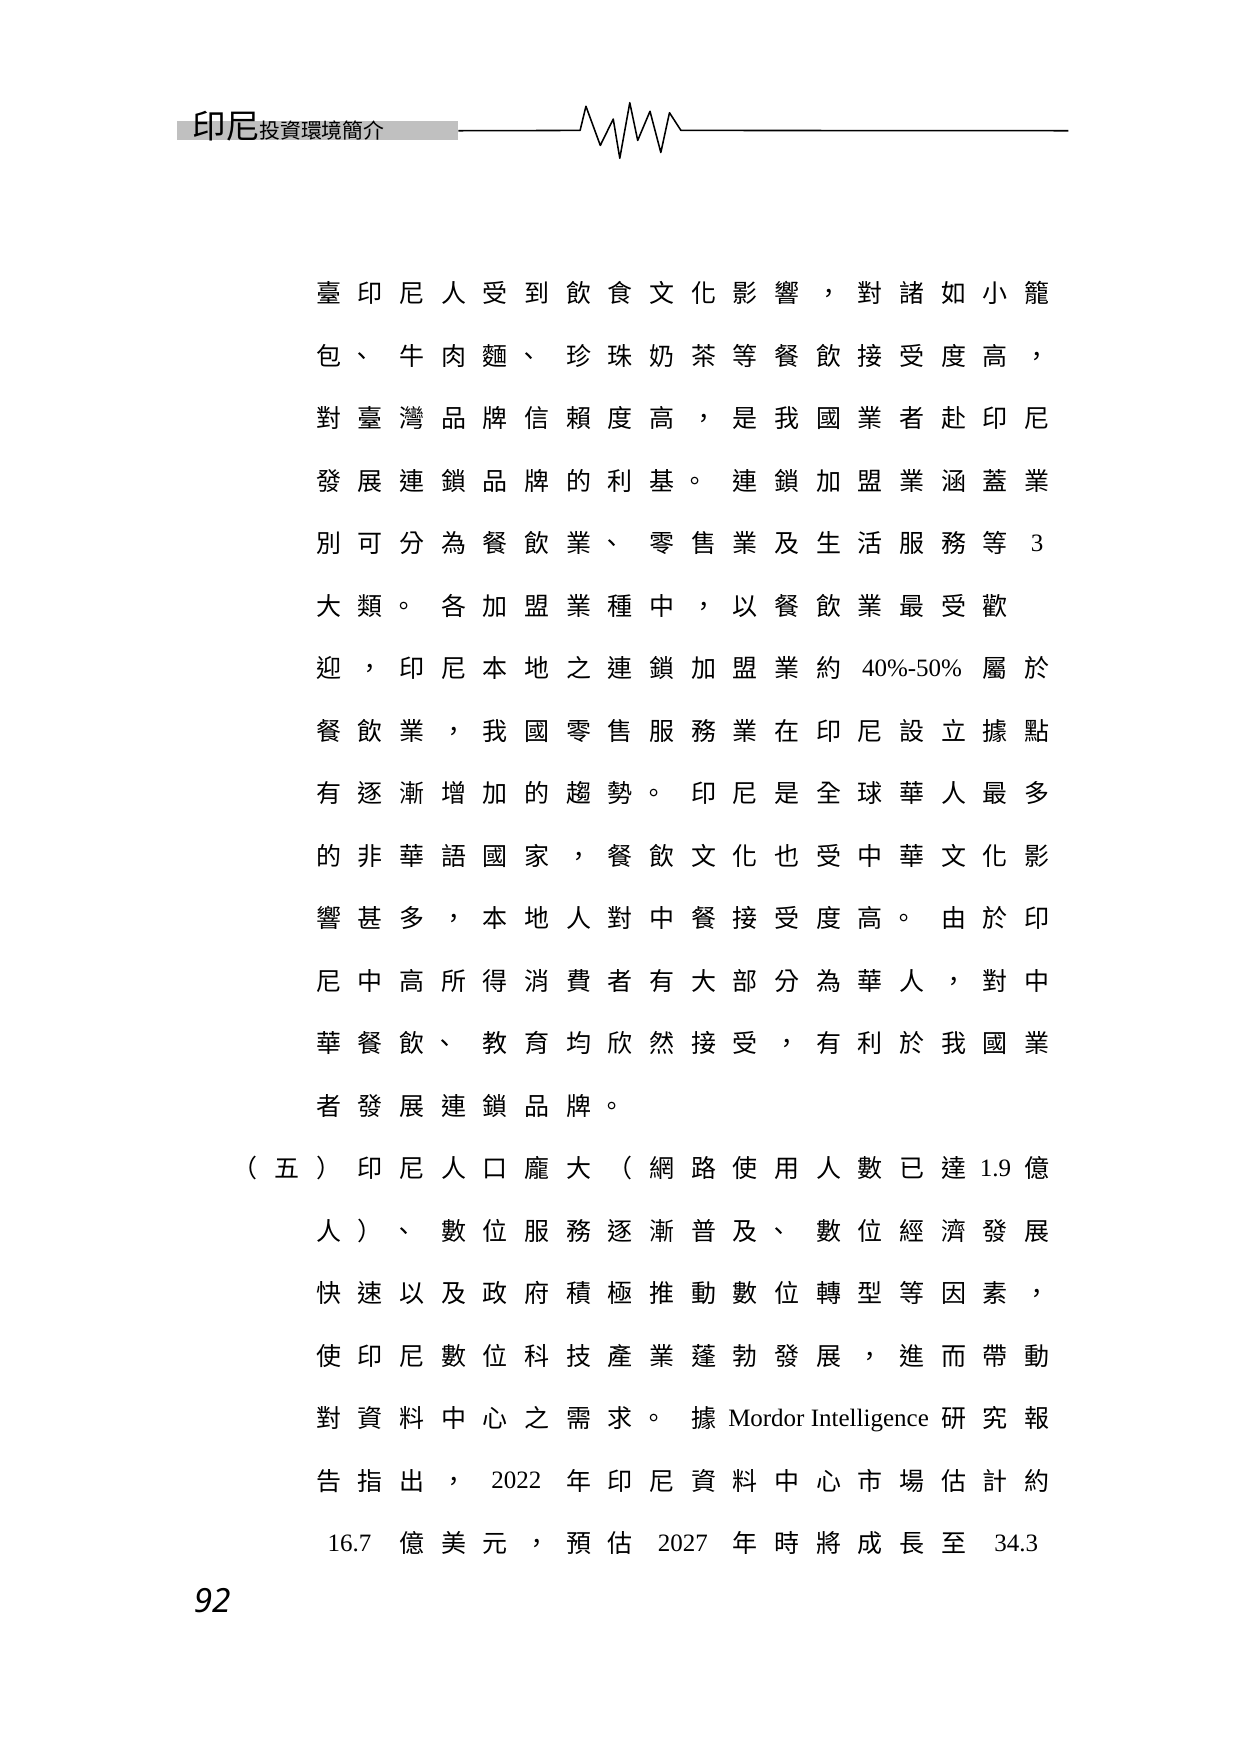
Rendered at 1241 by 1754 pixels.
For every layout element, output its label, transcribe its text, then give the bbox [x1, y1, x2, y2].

text （五）印尼人口龐大（網路使用人數已達1.9億人）、數位服務逐漸普及、數位經濟發展快速以及政府積極推動數位轉型等因素，使印尼數位科技產業蓬勃發展，進而帶動對資料中心之需求。據Mordor Intelligence研究報告指出，2022年印尼資料中心市場估計約16.7億美元，預估2027年時將成長至34.3 [207, 1125, 1058, 1563]
text 臺印尼人受到飲食文化影響，對諸如小籠包、牛肉麵、珍珠奶茶等餐飲接受度高，對臺灣品牌信賴度高，是我國業者赴印尼發展連鎖品牌的利基。連鎖加盟業涵蓋業別可分為餐飲業、零售業及生活服務等3大類。各加盟業種中，以餐飲業最受歡迎，印尼本地之連鎖加盟業約40%-50%屬於餐飲業，我國零售服務業在印尼設立據點有逐漸增加的趨勢。印尼是全球華人最多的非華語國家，餐飲文化也受中華文化影響甚多，本地人對中餐接受度高。由於印尼中高所得消費者有大部分為華人，對中華餐飲、教育均欣然接受，有利於我國業者發展連鎖品牌。 [207, 250, 1058, 1125]
